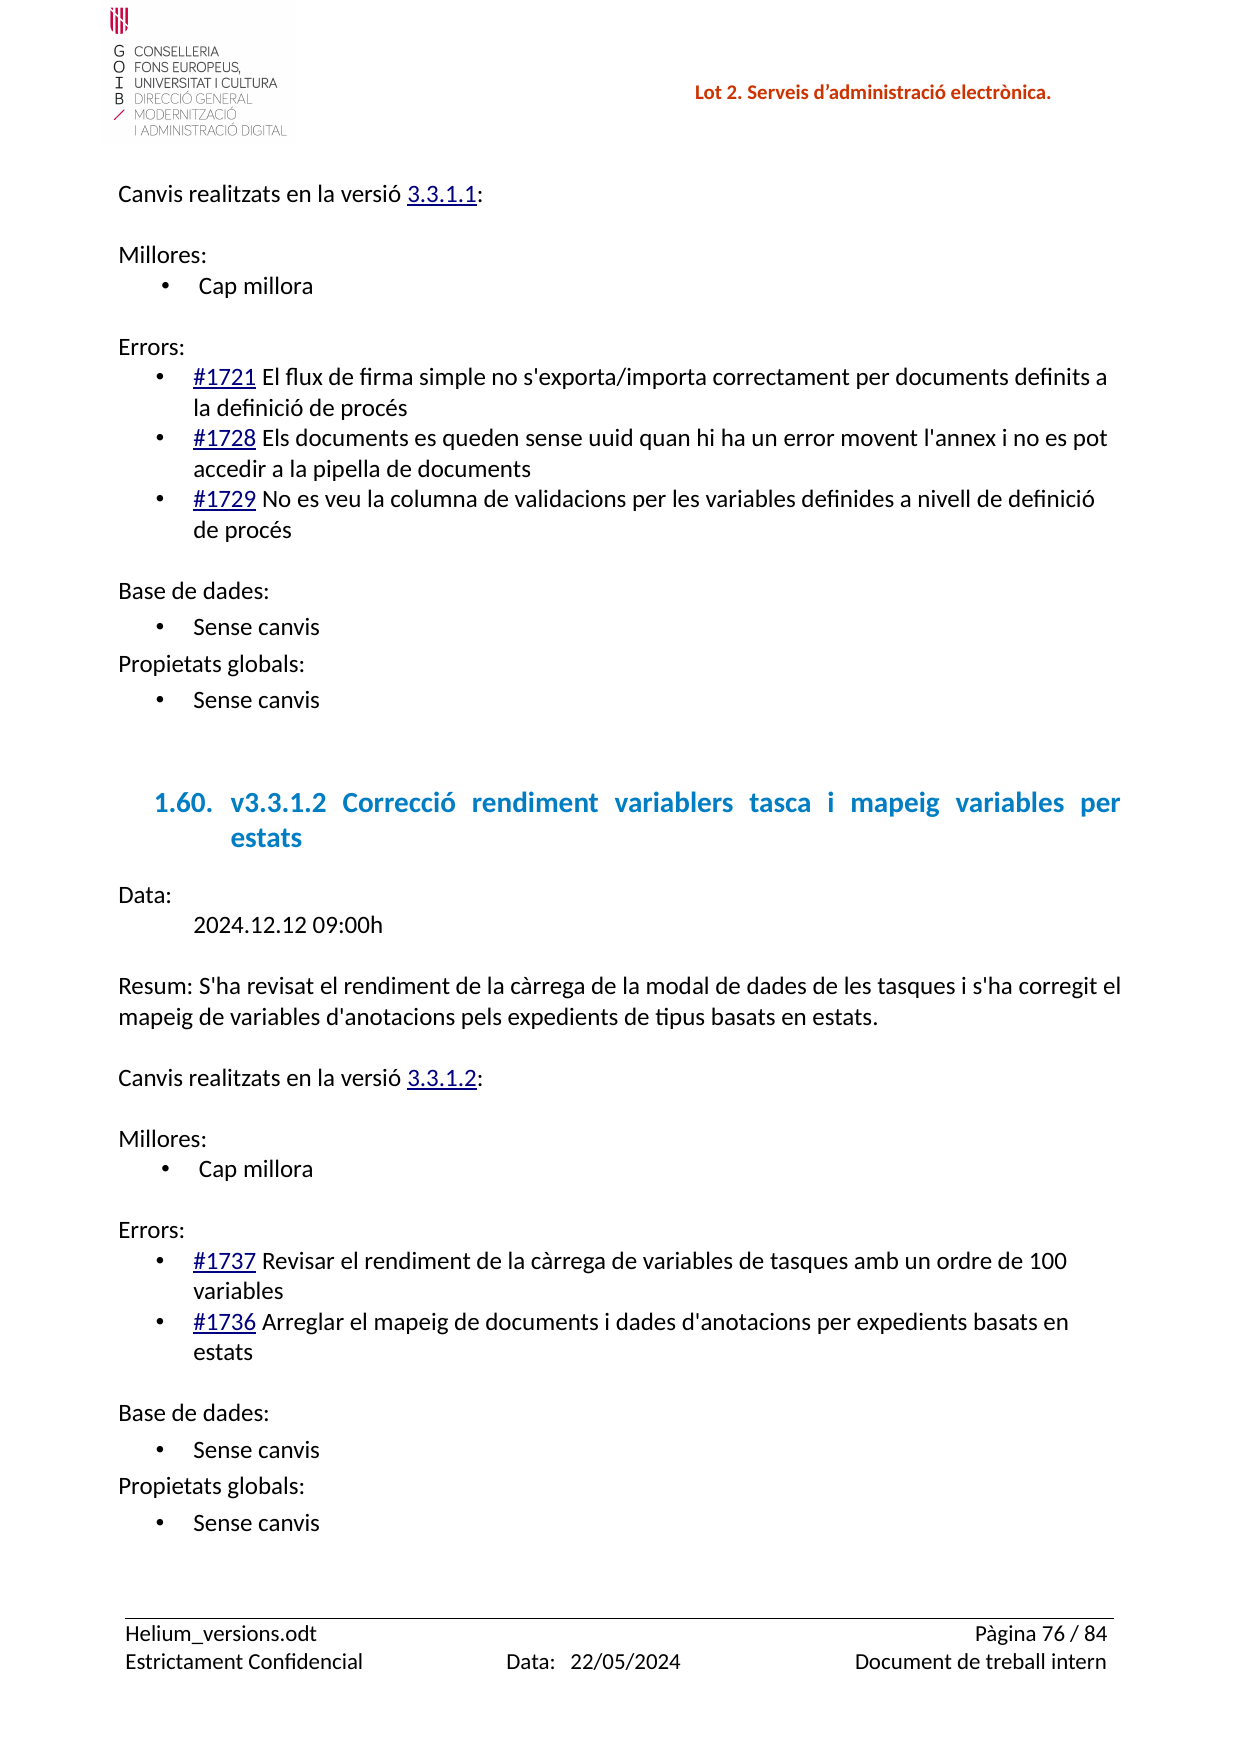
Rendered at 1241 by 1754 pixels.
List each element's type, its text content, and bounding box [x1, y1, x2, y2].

list Sense canvis [156, 611, 1122, 642]
text Errors: [118, 331, 1122, 361]
text Base de dades: [118, 1398, 1122, 1428]
text Propietats globals: [118, 648, 1122, 678]
list Cap millora [161, 1153, 1122, 1184]
text Canvis realitzats en la versió 3.3.1.1: [118, 178, 1122, 209]
text Resum: S'ha revisat el rendiment de la càrrega de la modal de dades de les tasques i s'ha corregit el mapeig de variables d'anotacions pels expedients de tipus basats en estats. [118, 970, 1122, 1031]
list #1721 El flux de firma simple no s'exporta/importa correctament per documents definits a la definició de procés [156, 361, 1122, 422]
text 2024.12.12 09:00h [118, 909, 1122, 940]
text Propietats globals: [118, 1471, 1122, 1501]
list #1728 Els documents es queden sense uuid quan hi ha un error movent l'annex i no es pot accedir a la pipella de documents [156, 422, 1122, 483]
picture [100, 0, 297, 144]
text Canvis realitzats en la versió 3.3.1.2: [118, 1062, 1122, 1092]
list Sense canvis [156, 1434, 1122, 1464]
list Sense canvis [156, 684, 1122, 715]
text Errors: [118, 1214, 1122, 1245]
text Millores: [118, 239, 1122, 270]
list #1737 Revisar el rendiment de la càrrega de variables de tasques amb un ordre de 100 variables [156, 1245, 1122, 1306]
list Sense canvis [156, 1507, 1122, 1537]
list #1736 Arreglar el mapeig de documents i dades d'anotacions per expedients basats en estats [156, 1306, 1122, 1367]
list #1729 No es veu la columna de validacions per les variables definides a nivell de definició de procés [156, 483, 1122, 544]
text Data: [118, 879, 1122, 909]
list Cap millora [161, 270, 1122, 300]
text Base de dades: [118, 575, 1122, 606]
text Millores: [118, 1123, 1122, 1153]
subtitle v3.3.1.2 Correcció rendiment variablers tasca i mapeig variables per estats [153, 784, 1122, 855]
